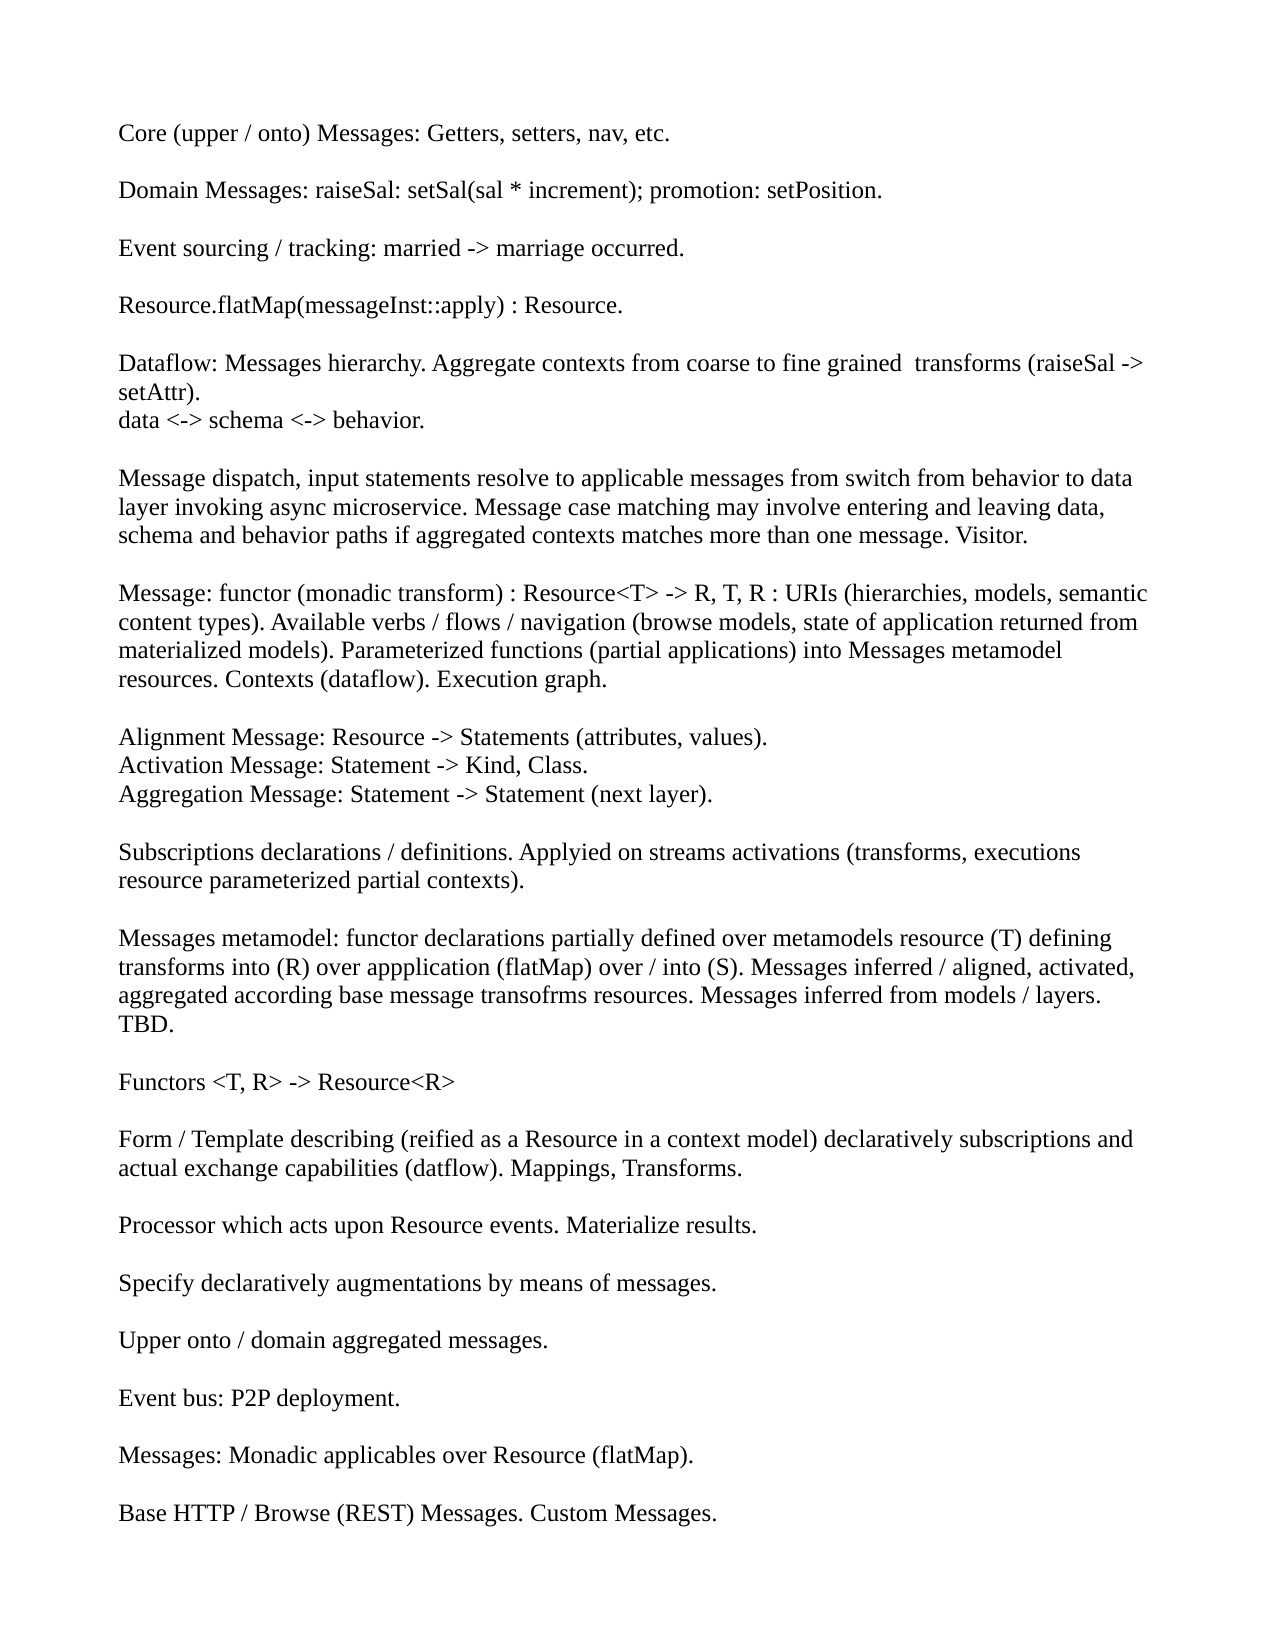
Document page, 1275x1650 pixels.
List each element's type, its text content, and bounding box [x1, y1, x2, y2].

text Upper onto / domain aggregated messages. [118, 1326, 1157, 1354]
text Core (upper / onto) Messages: Getters, setters, nav, etc. [118, 118, 1157, 147]
text Resource.flatMap(messageInst::apply) : Resource. [118, 291, 1157, 319]
text Form / Template describing (reified as a Resource in a context model) declaratively subscriptions and actual exchange capabilities (datflow). Mappings, Transforms. [118, 1124, 1157, 1182]
text Domain Messages: raiseSal: setSal(sal * increment); promotion: setPosition. [118, 176, 1157, 204]
text Alignment Message: Resource -> Statements (attributes, values). [118, 722, 1157, 751]
text Messages: Monadic applicables over Resource (flatMap). [118, 1441, 1157, 1469]
text Event bus: P2P deployment. [118, 1383, 1157, 1412]
text data <-> schema <-> behavior. [118, 406, 1157, 434]
text Message: functor (monadic transform) : Resource<T> -> R, T, R : URIs (hierarchies, models, semantic content types). Available verbs / flows / navigation (browse models, state of application returned from materialized models). Parameterized functions (partial applications) into Messages metamodel resources. Contexts (dataflow). Execution graph. [118, 578, 1157, 693]
text Activation Message: Statement -> Kind, Class. [118, 751, 1157, 779]
text Processor which acts upon Resource events. Materialize results. [118, 1211, 1157, 1239]
text Base HTTP / Browse (REST) Messages. Custom Messages. [118, 1498, 1157, 1527]
text Messages metamodel: functor declarations partially defined over metamodels resource (T) defining transforms into (R) over appplication (flatMap) over / into (S). Messages inferred / aligned, activated, aggregated according base message transofrms resources. Messages inferred from models / layers. TBD. [118, 923, 1157, 1038]
text Subscriptions declarations / definitions. Applyied on streams activations (transforms, executions resource parameterized partial contexts). [118, 837, 1157, 894]
text Dataflow: Messages hierarchy. Aggregate contexts from coarse to fine grained transforms (raiseSal -> setAttr). [118, 348, 1157, 406]
text Functors <T, R> -> Resource<R> [118, 1067, 1157, 1096]
text Message dispatch, input statements resolve to applicable messages from switch from behavior to data layer invoking async microservice. Message case matching may involve entering and leaving data, schema and behavior paths if aggregated contexts matches more than one message. Visitor. [118, 463, 1157, 549]
text Aggregation Message: Statement -> Statement (next layer). [118, 779, 1157, 808]
text Event sourcing / tracking: married -> marriage occurred. [118, 233, 1157, 262]
text Specify declaratively augmentations by means of messages. [118, 1268, 1157, 1297]
